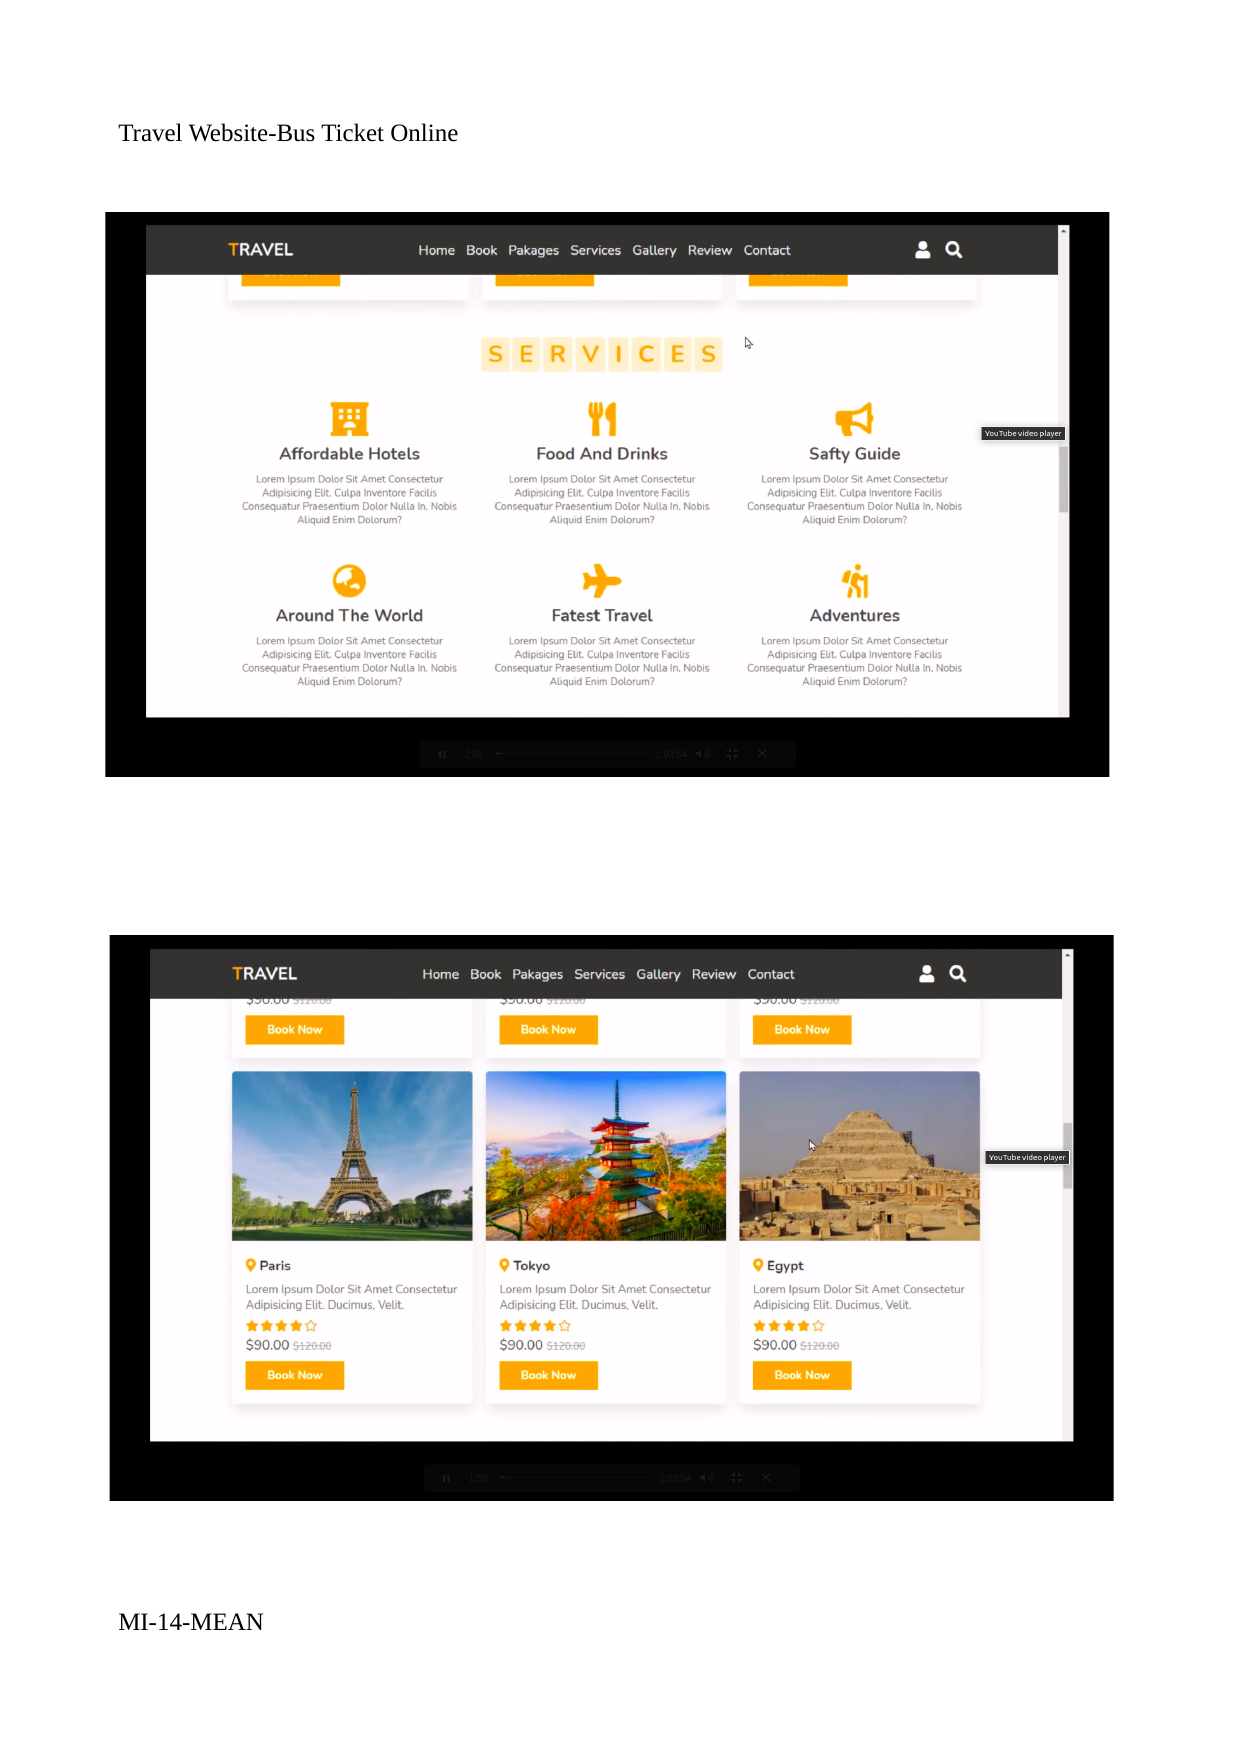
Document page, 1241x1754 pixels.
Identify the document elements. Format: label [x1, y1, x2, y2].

picture [109, 935, 1114, 1501]
picture [105, 212, 1110, 777]
